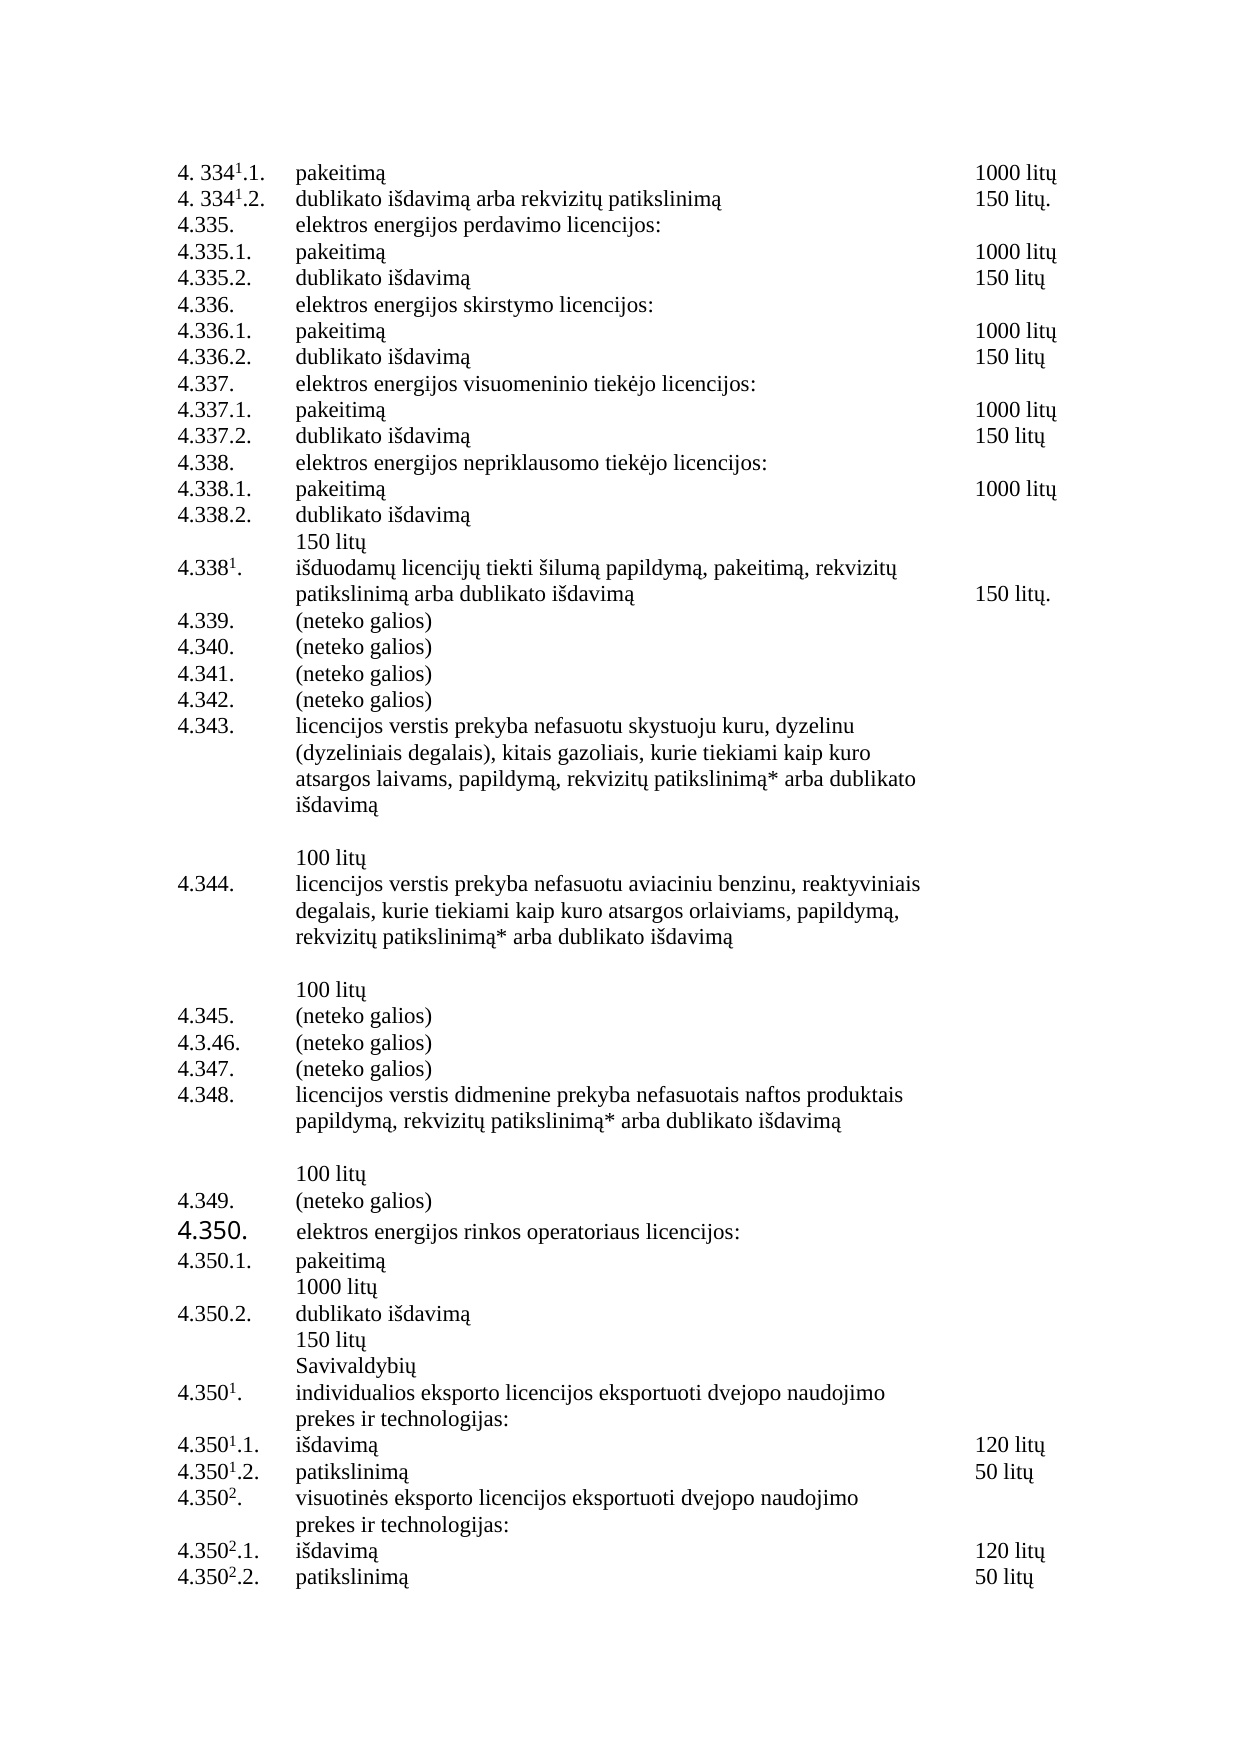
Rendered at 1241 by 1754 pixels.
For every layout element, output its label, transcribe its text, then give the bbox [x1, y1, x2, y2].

text 4.341. (neteko galios) [177, 659, 945, 686]
text 4.350.2. dublikato išdavimą 150 litų [177, 1300, 945, 1352]
text 4.336. elektros energijos skirstymo licencijos: [177, 291, 1122, 317]
text 4.3501. individualios eksporto licencijos eksportuoti dvejopo naudojimo [177, 1379, 1122, 1405]
text 4.340. (neteko galios) [177, 633, 945, 659]
text 4.3501.2. patikslinimą 50 litų [177, 1458, 1122, 1484]
text 4. 3341.1. pakeitimą 1000 litų [177, 148, 1122, 185]
text patikslinimą arba dublikato išdavimą 150 litų. [177, 581, 1107, 607]
text 4.350.1. pakeitimą 1000 litų [177, 1247, 945, 1300]
text prekes ir technologijas: [177, 1511, 1122, 1537]
text 4.3502. visuotinės eksporto licencijos eksportuoti dvejopo naudojimo [177, 1484, 1122, 1511]
text 4. 3341.2. dublikato išdavimą arba rekvizitų patikslinimą 150 litų. [177, 185, 1122, 212]
text 4.336.2. dublikato išdavimą 150 litų [177, 343, 1122, 370]
text 4.343. licencijos verstis prekyba nefasuotu skystuoju kuru, dyzelinu (dyzeliniais degalais), kitais gazoliais, kurie tiekiami kaip kuro atsargos laivams, papildymą, rekvizitų patikslinimą* arba dublikato išdavimą 100 litų [177, 712, 945, 870]
text 4.3502.1. išdavimą 120 litų [177, 1537, 1122, 1563]
text 4.349. (neteko galios) [177, 1187, 945, 1213]
text 4.3502.2. patikslinimą 50 litų [177, 1563, 1122, 1590]
text 4.336.1. pakeitimą 1000 litų [177, 317, 1122, 343]
text 4.337.2. dublikato išdavimą 150 litų [177, 422, 1122, 449]
text 4.338. elektros energijos nepriklausomo tiekėjo licencijos: [177, 449, 1122, 475]
text 4.335. elektros energijos perdavimo licencijos: [177, 212, 1122, 238]
text 4.3381. išduodamų licencijų tiekti šilumą papildymą, pakeitimą, rekvizitų [177, 554, 1107, 581]
list elektros energijos rinkos operatoriaus licencijos: [177, 1213, 945, 1247]
text 4.335.2. dublikato išdavimą 150 litų [177, 264, 1122, 291]
text 4.335.1. pakeitimą 1000 litų [177, 238, 1122, 264]
text 4.337. elektros energijos visuomeninio tiekėjo licencijos: [177, 370, 1122, 396]
text 4.337.1. pakeitimą 1000 litų [177, 396, 1122, 422]
text 4.3501.1. išdavimą 120 litų [177, 1432, 1122, 1458]
text 4.338.1. pakeitimą 1000 litų [177, 475, 1122, 501]
text 4.345. (neteko galios) [177, 1002, 945, 1028]
text 4.344. licencijos verstis prekyba nefasuotu aviaciniu benzinu, reaktyviniais degalais, kurie tiekiami kaip kuro atsargos orlaiviams, papildymą, rekvizitų patikslinimą* arba dublikato išdavimą 100 litų [177, 870, 945, 1002]
text prekes ir technologijas: [177, 1405, 1122, 1432]
text 4.338.2. dublikato išdavimą 150 litų [177, 501, 945, 554]
text 4.348. licencijos verstis didmenine prekyba nefasuotais naftos produktais papildymą, rekvizitų patikslinimą* arba dublikato išdavimą 100 litų [177, 1081, 945, 1187]
text 4.347. (neteko galios) [177, 1055, 945, 1081]
text 4.3.46. (neteko galios) [177, 1028, 945, 1055]
text 4.342. (neteko galios) [177, 686, 945, 712]
text Savivaldybių [177, 1352, 945, 1379]
text 4.339. (neteko galios) [177, 607, 945, 633]
